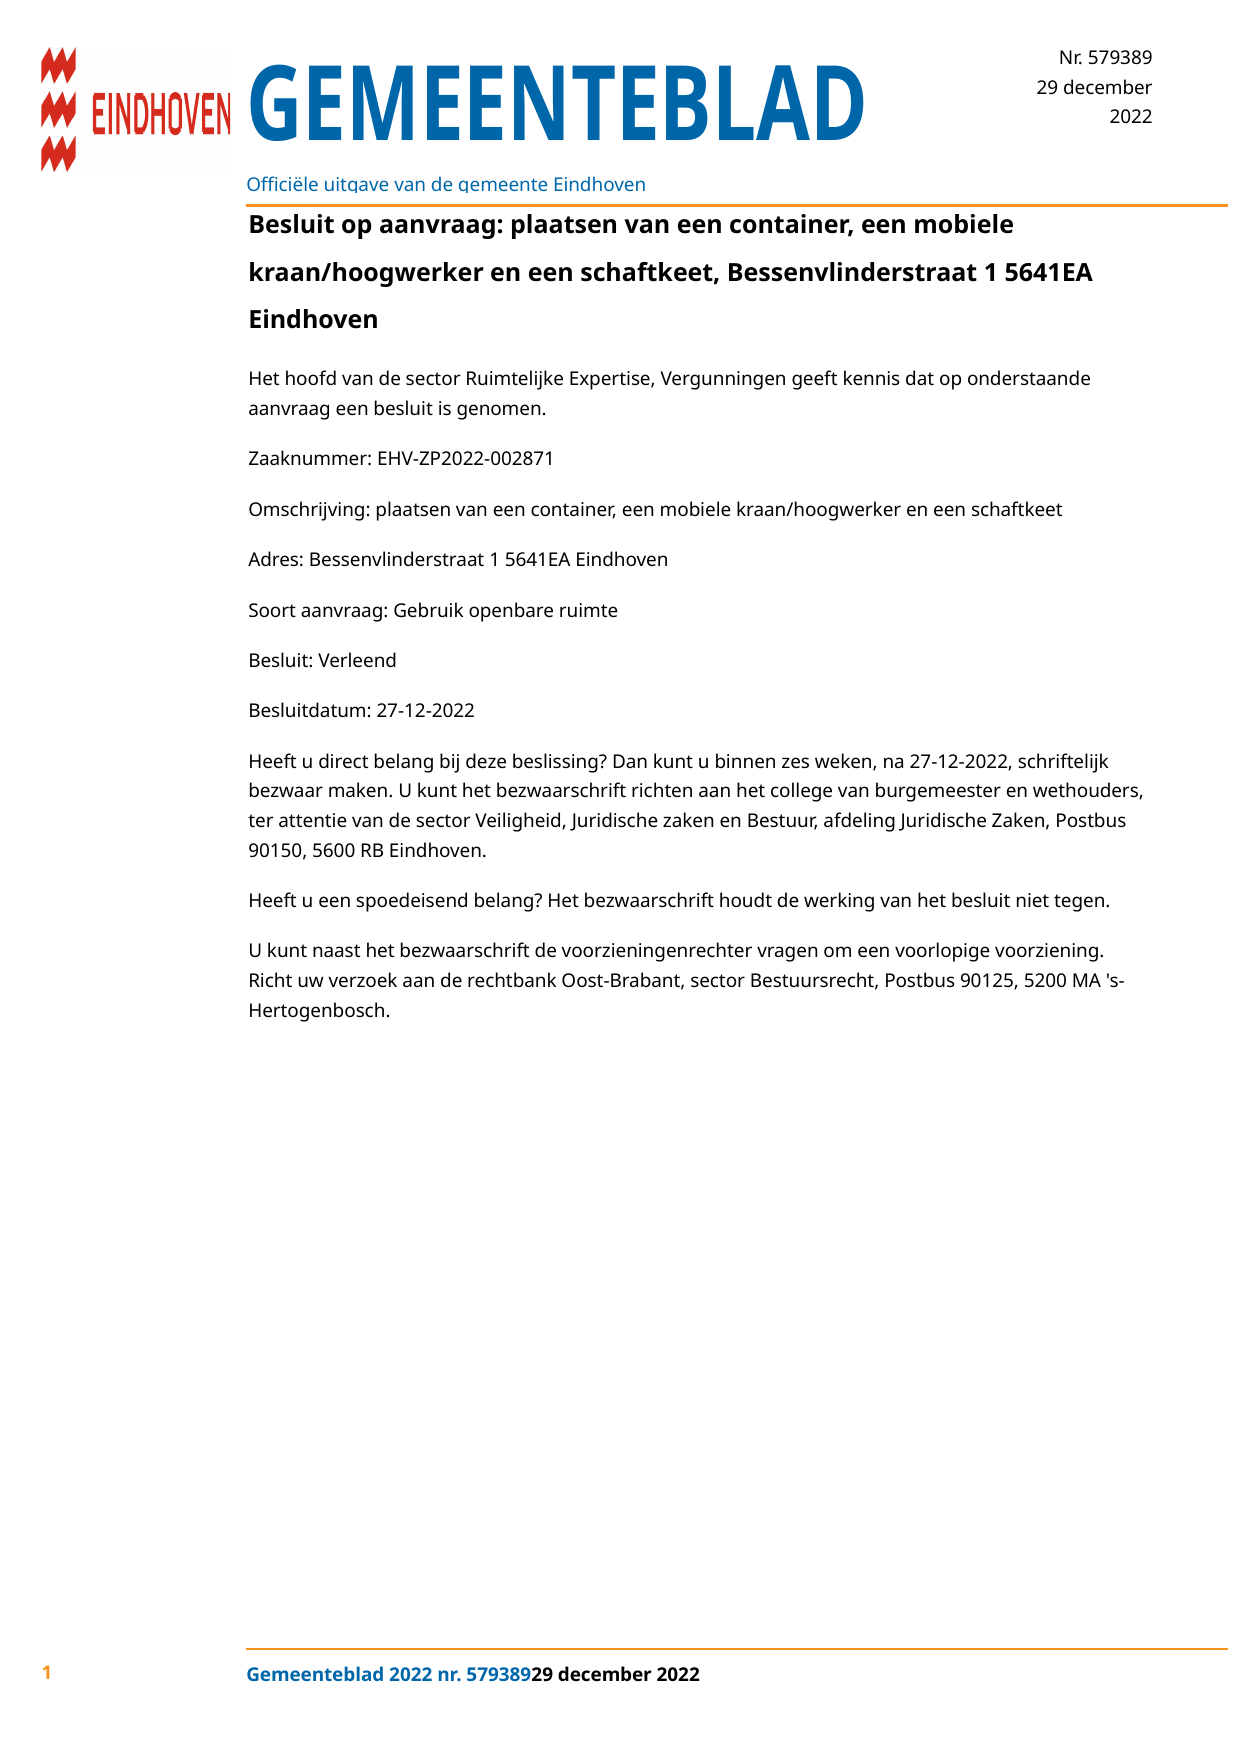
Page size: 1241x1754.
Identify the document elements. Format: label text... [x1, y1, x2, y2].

text Heeft u een spoedeisend belang? Het bezwaarschrift houdt de werking van het besluit niet tegen. [248, 887, 1152, 913]
text Omschrijving: plaatsen van een container, een mobiele kraan/hoogwerker en een schaftkeet [248, 496, 1152, 522]
text Besluit: Verleend [248, 647, 1152, 673]
text Besluit op aanvraag: plaatsen van een container, een mobiele kraan/hoogwerker en een schaftkeet, Bessenvlinderstraat 1 5641EA Eindhoven [248, 207, 1152, 336]
text Soort aanvraag: Gebruik openbare ruimte [248, 597, 1152, 622]
text Heeft u direct belang bij deze beslissing? Dan kunt u binnen zes weken, na 27-12-2022, schriftelijk bezwaar maken. U kunt het bezwaarschrift richten aan het college van burgemeester en wethouders, ter attentie van de sector Veiligheid, Juridische zaken en Bestuur, afdeling Juridische Zaken, Postbus 90150, 5600 RB Eindhoven. [248, 748, 1152, 862]
text Adres: Bessenvlinderstraat 1 5641EA Eindhoven [248, 546, 1152, 572]
picture [41, 47, 231, 172]
text Het hoofd van de sector Ruimtelijke Expertise, Vergunningen geeft kennis dat op onderstaande aanvraag een besluit is genomen. [248, 366, 1152, 421]
text Besluitdatum: 27-12-2022 [248, 698, 1152, 723]
text Zaaknummer: EHV-ZP2022-002871 [248, 446, 1152, 471]
text U kunt naast het bezwaarschrift de voorzieningenrechter vragen om een voorlopige voorziening. Richt uw verzoek aan de rechtbank Oost-Brabant, sector Bestuursrecht, Postbus 90125, 5200 MA 's-Hertogenbosch. [248, 938, 1152, 1022]
